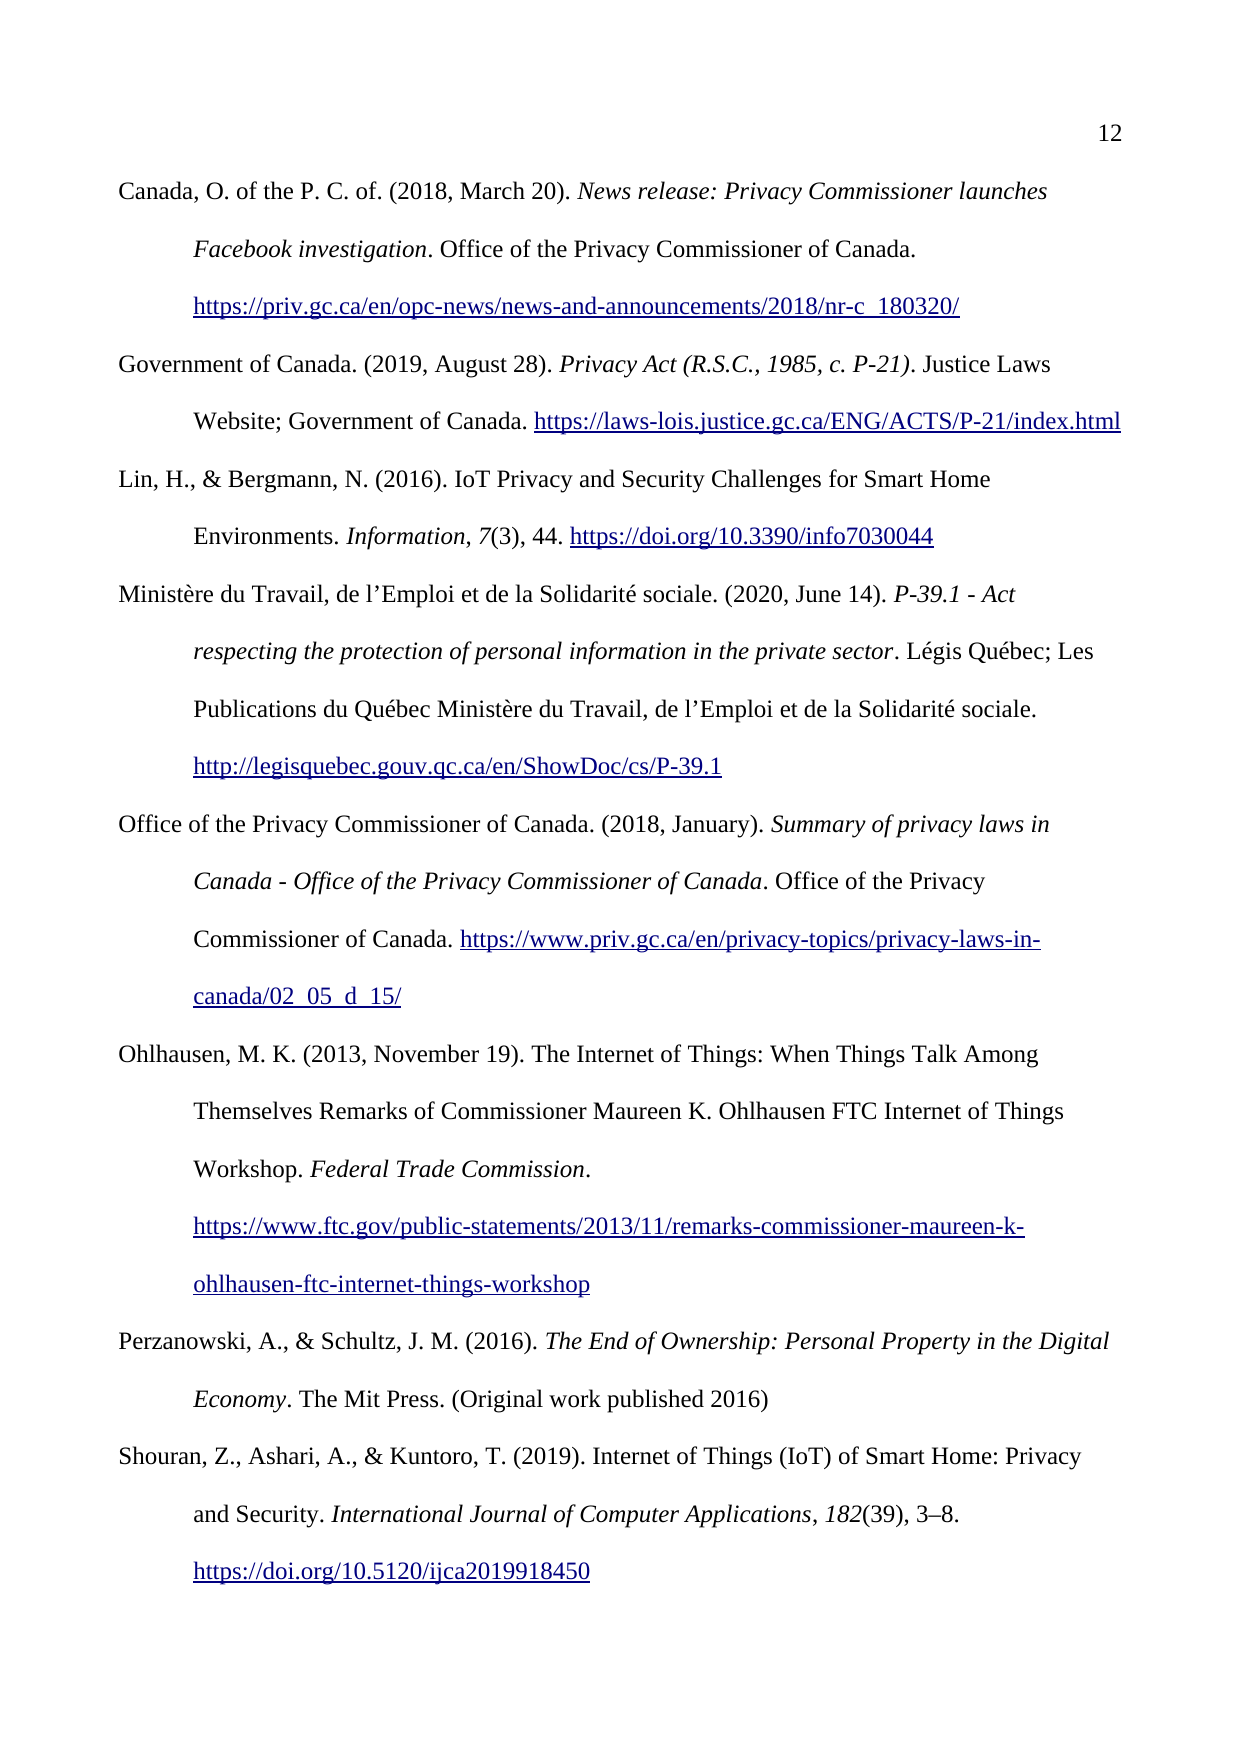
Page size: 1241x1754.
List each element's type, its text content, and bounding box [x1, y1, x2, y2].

text Office of the Privacy Commissioner of Canada. (2018, January). Summary of privacy laws in Canada - Office of the Privacy Commissioner of Canada. Office of the Privacy Commissioner of Canada. https://www.priv.gc.ca/en/privacy-topics/privacy-laws-in-canada/02_05_d_15/ [118, 809, 1122, 1010]
text Canada, O. of the P. C. of. (2018, March 20). News release: Privacy Commissioner launches Facebook investigation. Office of the Privacy Commissioner of Canada. https://priv.gc.ca/en/opc-news/news-and-announcements/2018/nr-c_180320/ [118, 176, 1122, 320]
text Ministère du Travail, de l’Emploi et de la Solidarité sociale. (2020, June 14). P-39.1 - Act respecting the protection of personal information in the private sector. Légis Québec; Les Publications du Québec Ministère du Travail, de l’Emploi et de la Solidarité sociale. http://legisquebec.gouv.qc.ca/en/ShowDoc/cs/P-39.1 [118, 579, 1122, 780]
text Lin, H., & Bergmann, N. (2016). IoT Privacy and Security Challenges for Smart Home Environments. Information, 7(3), 44. https://doi.org/10.3390/info7030044 [118, 464, 1122, 550]
text Government of Canada. (2019, August 28). Privacy Act (R.S.C., 1985, c. P-21). Justice Laws Website; Government of Canada. https://laws-lois.justice.gc.ca/ENG/ACTS/P-21/index.html [118, 349, 1122, 435]
text Shouran, Z., Ashari, A., & Kuntoro, T. (2019). Internet of Things (IoT) of Smart Home: Privacy and Security. International Journal of Computer Applications, 182(39), 3–8. https://doi.org/10.5120/ijca2019918450 [118, 1441, 1122, 1585]
text Perzanowski, A., & Schultz, J. M. (2016). The End of Ownership: Personal Property in the Digital Economy. The Mit Press. (Original work published 2016) [118, 1326, 1122, 1413]
text Ohlhausen, M. K. (2013, November 19). The Internet of Things: When Things Talk Among Themselves Remarks of Commissioner Maureen K. Ohlhausen FTC Internet of Things Workshop. Federal Trade Commission. https://www.ftc.gov/public-statements/2013/11/remarks-commissioner-maureen-k-ohlhausen-ftc-internet-things-workshop [118, 1039, 1122, 1298]
